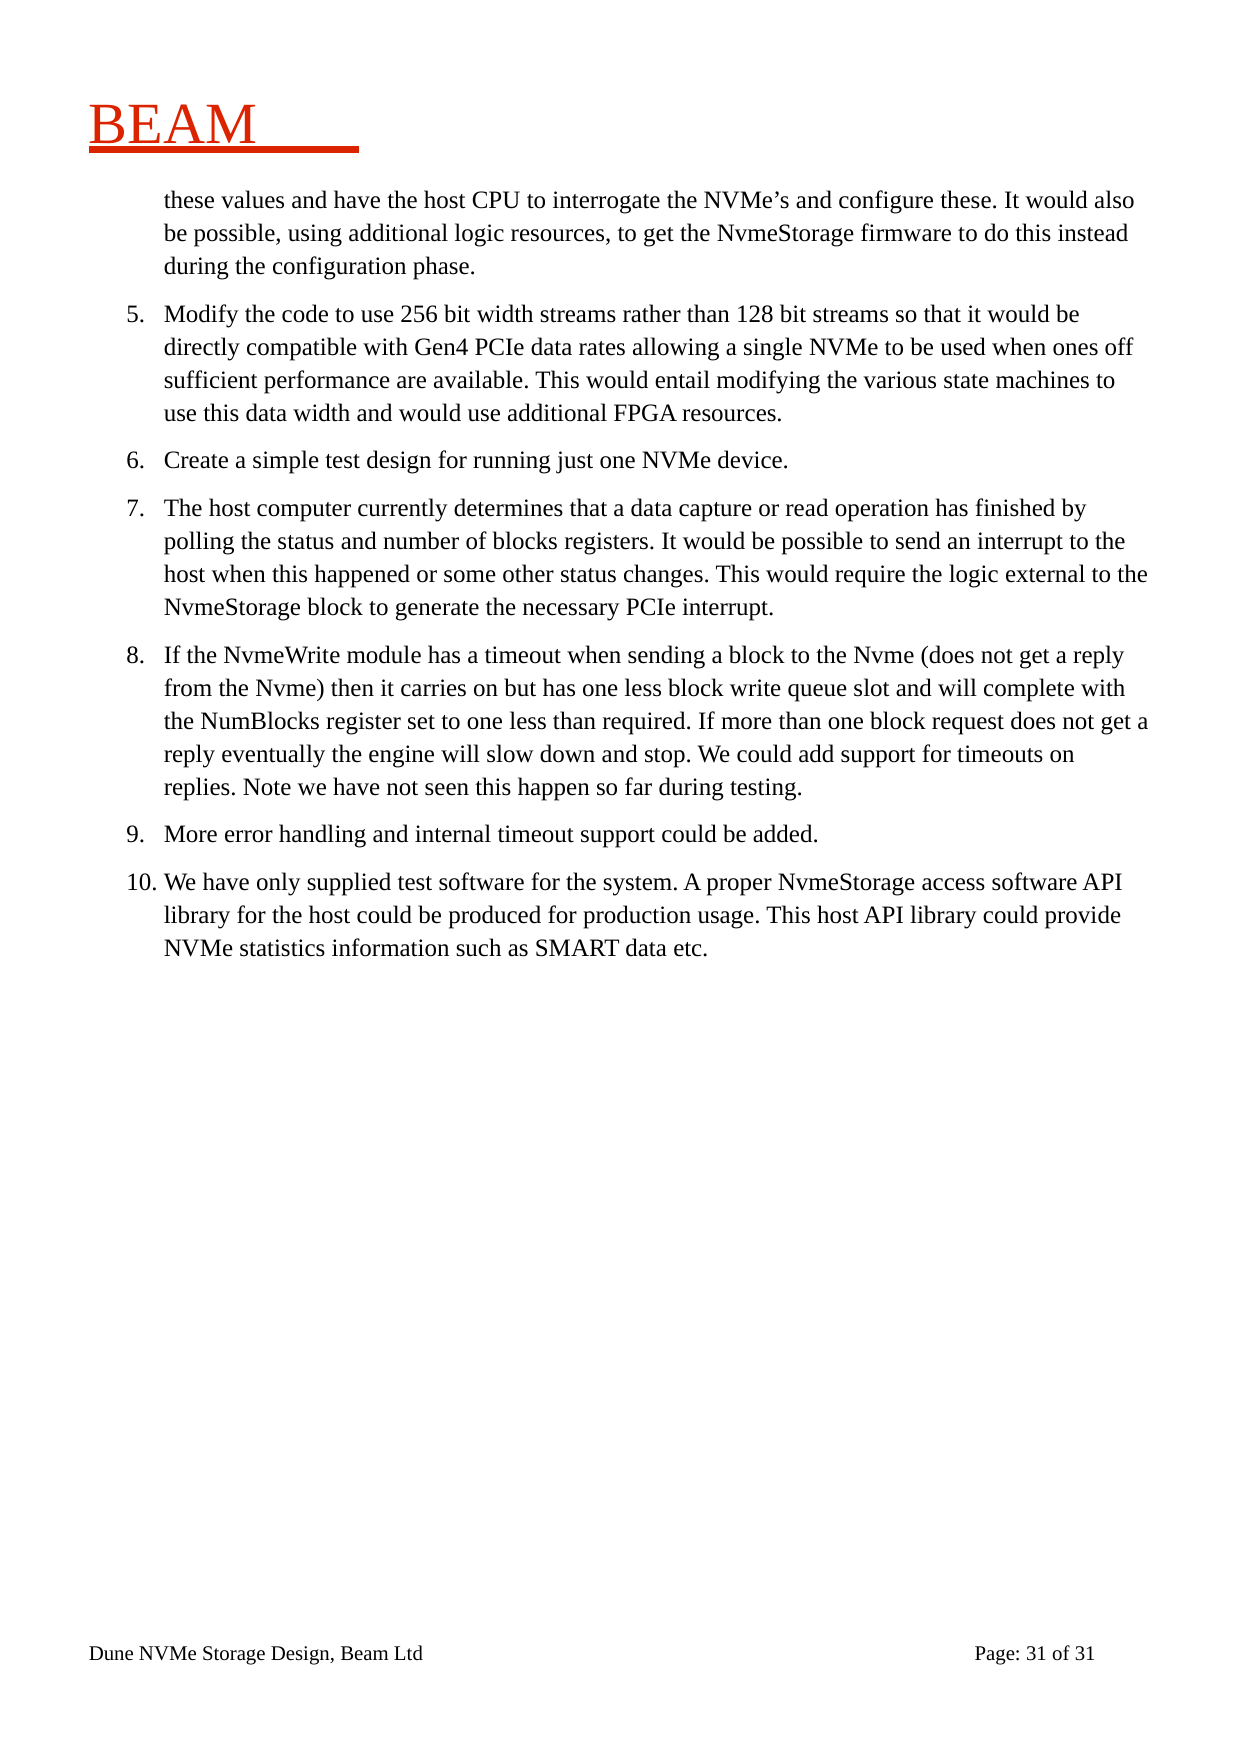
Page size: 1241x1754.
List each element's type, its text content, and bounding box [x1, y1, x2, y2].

list The host computer currently determines that a data capture or read operation has finished by polling the status and number of blocks registers. It would be possible to send an interrupt to the host when this happened or some other status changes. This would require the logic external to the NvmeStorage block to generate the necessary PCIe interrupt. [126, 493, 1152, 621]
list Modify the code to use 256 bit width streams rather than 128 bit streams so that it would be directly compatible with Gen4 PCIe data rates allowing a single NVMe to be used when ones off sufficient performance are available. This would entail modifying the various state machines to use this data width and would use additional FPGA resources. [126, 299, 1152, 427]
list Create a simple test design for running just one NVMe device. [126, 445, 1152, 474]
list these values and have the host CPU to interrogate the NVMe’s and configure these. It would also be possible, using additional logic resources, to get the NvmeStorage firmware to do this instead during the configuration phase. [126, 185, 1152, 280]
list If the NvmeWrite module has a timeout when sending a block to the Nvme (does not get a reply from the Nvme) then it carries on but has one less block write queue slot and will complete with the NumBlocks register set to one less than required. If more than one block request does not get a reply eventually the engine will slow down and stop. We could add support for timeouts on replies. Note we have not seen this happen so far during testing. [126, 640, 1152, 801]
list We have only supplied test software for the system. A proper NvmeStorage access software API library for the host could be produced for production usage. This host API library could provide NVMe statistics information such as SMART data etc. [126, 867, 1152, 962]
list More error handling and internal timeout support could be added. [126, 819, 1152, 848]
